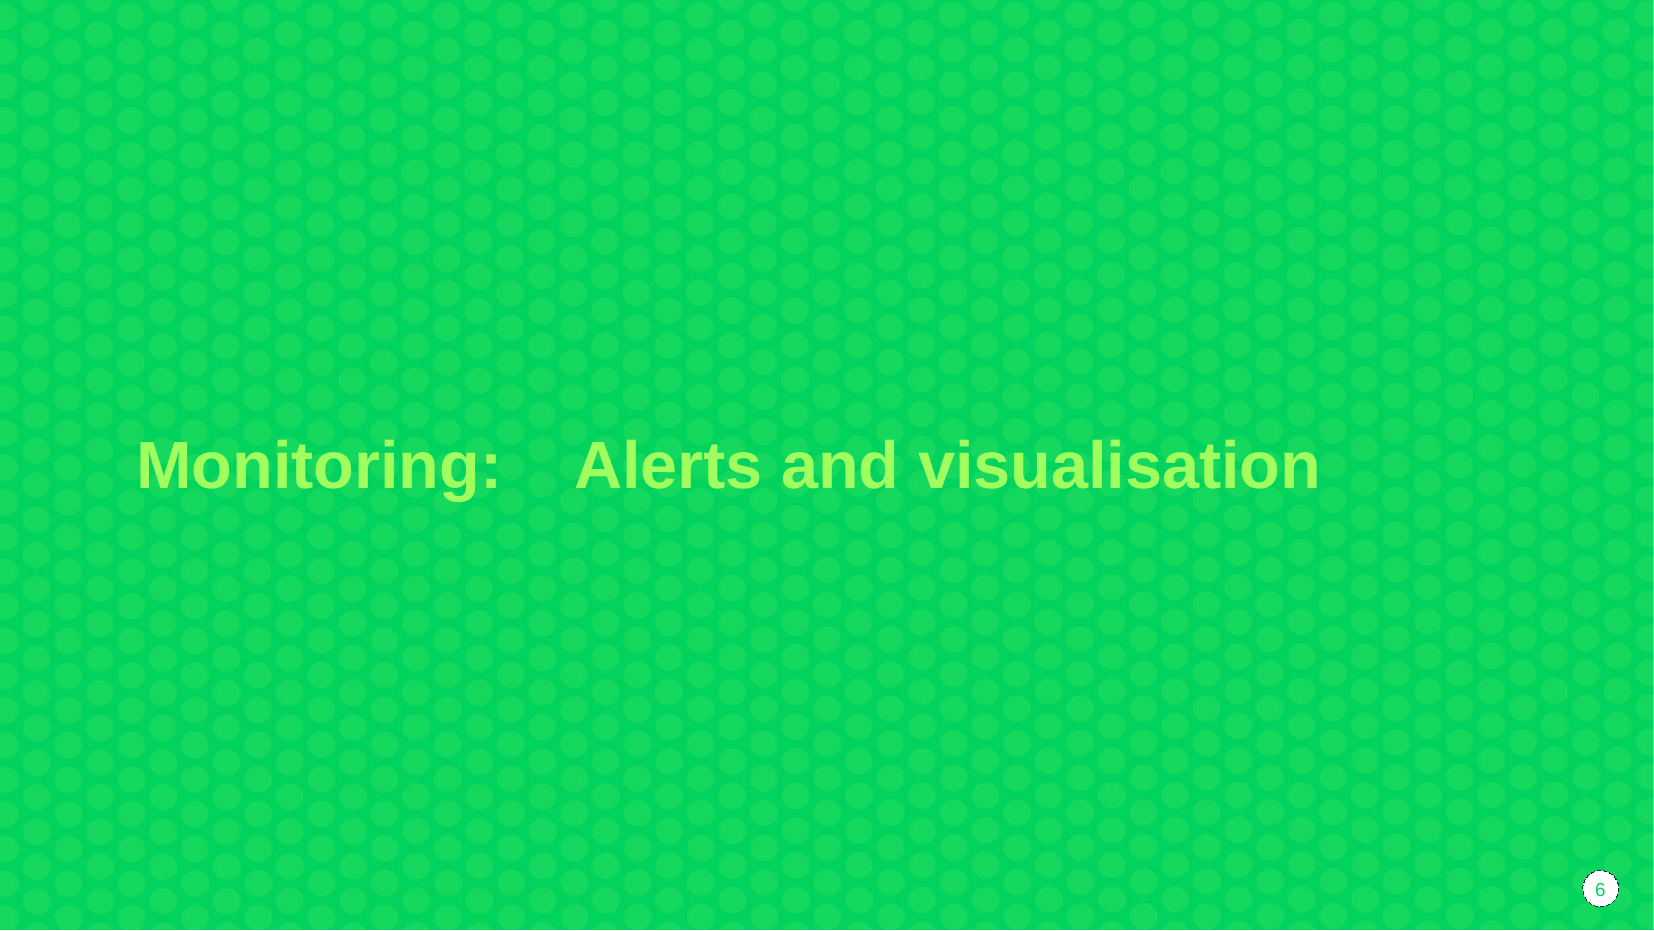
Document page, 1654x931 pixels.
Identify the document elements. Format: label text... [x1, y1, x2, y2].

title Monitoring: Alerts and visualisation [121, 387, 1531, 543]
picture [0, 0, 1654, 930]
